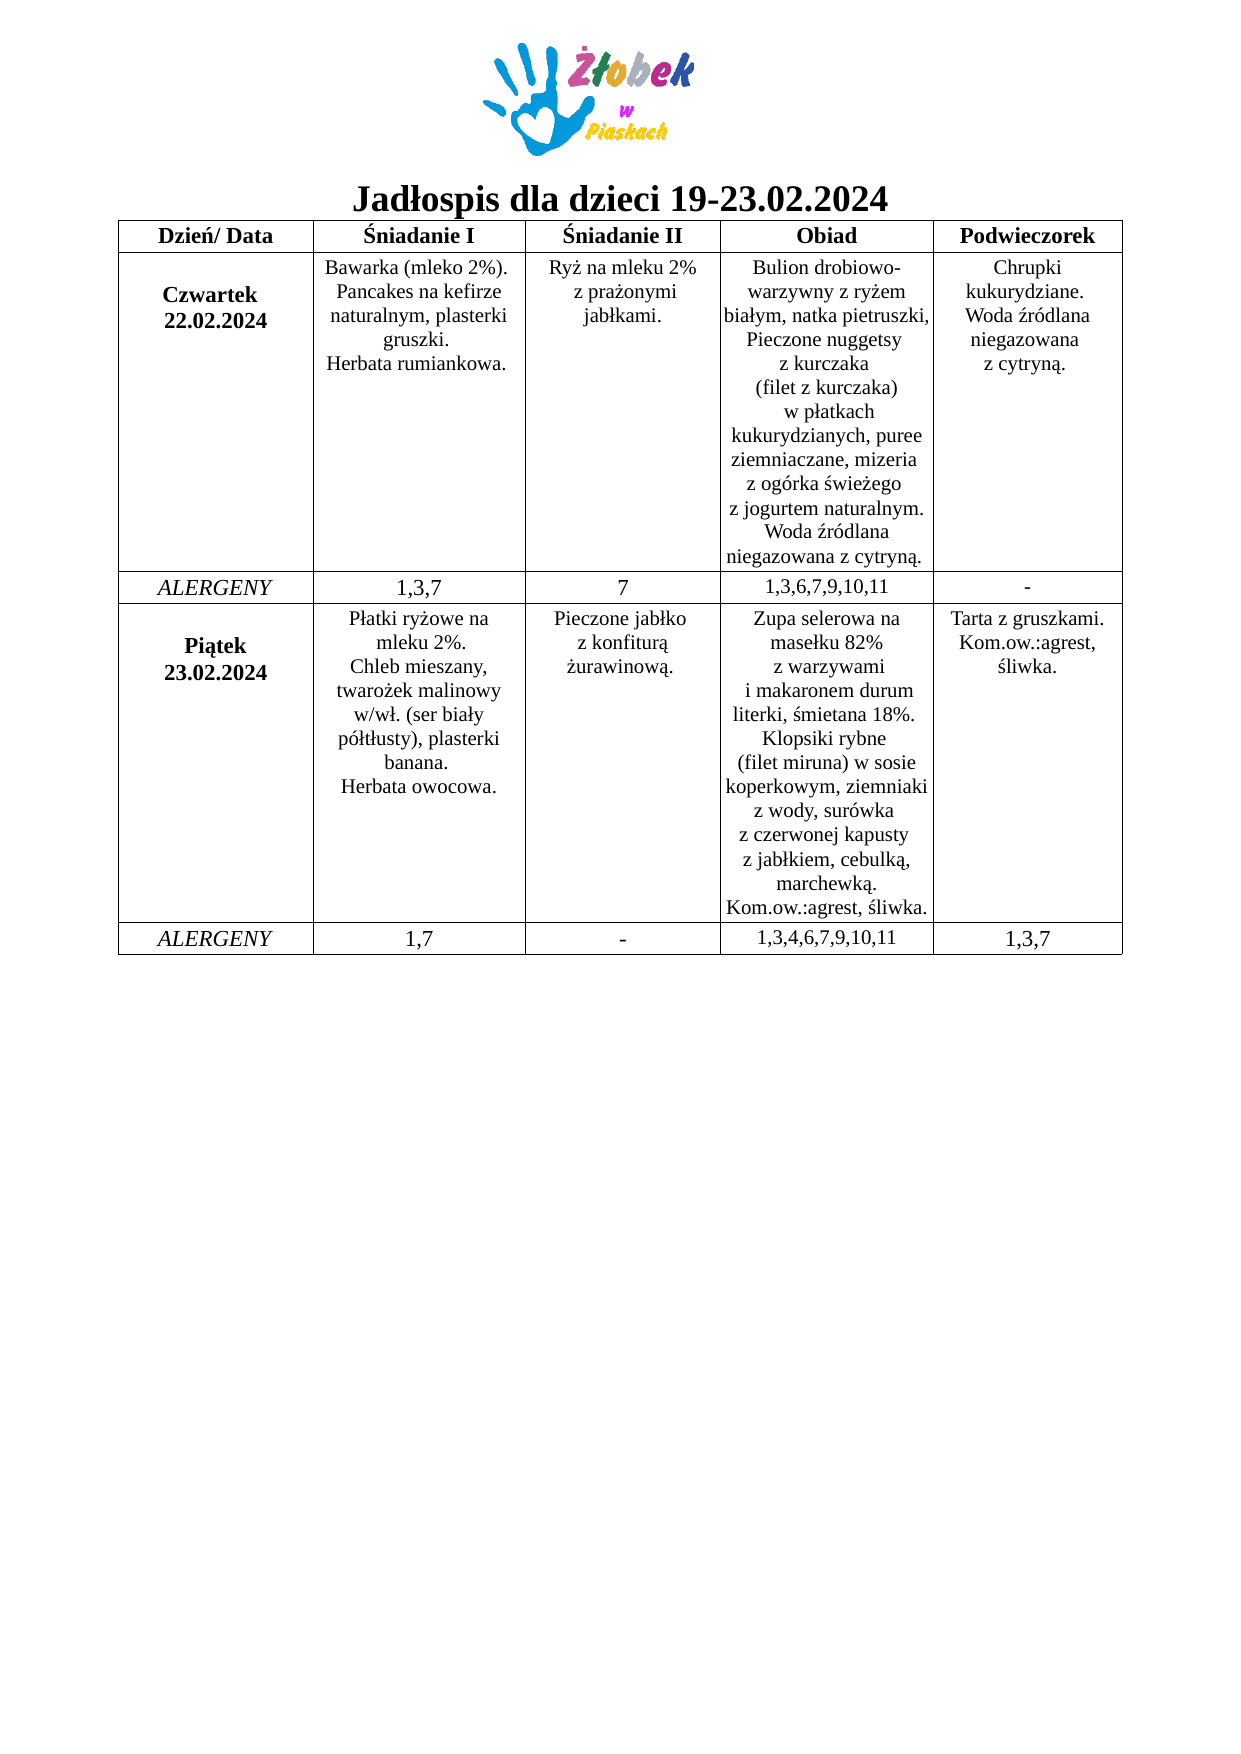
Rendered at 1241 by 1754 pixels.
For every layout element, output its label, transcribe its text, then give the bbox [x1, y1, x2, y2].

table_cell Płatki ryżowe na mleku 2%. Chleb mieszany, twarożek malinowy w/wł. (ser biały półtłusty), plasterki banana. Herbata owocowa. [314, 604, 525, 922]
table_cell 1,7 [314, 923, 525, 954]
table_cell 1,3,7 [314, 572, 525, 603]
table_cell 1,3,4,6,7,9,10,11 [721, 923, 933, 954]
table_cell Ryż na mleku 2% z prażonymi jabłkami. [526, 253, 720, 571]
table_header Śniadanie I [314, 221, 525, 252]
table_cell Bulion drobiowo-warzywny z ryżem białym, natka pietruszki, Pieczone nuggetsy z kurczaka (filet z kurczaka) w płatkach kukurydzianych, puree ziemniaczane, mizeria z ogórka świeżego z jogurtem naturalnym. Woda źródlana niegazowana z cytryną. [721, 253, 933, 571]
table_cell - [934, 572, 1122, 603]
table_cell Zupa selerowa na masełku 82% z warzywami i makaronem durum literki, śmietana 18%. Klopsiki rybne (filet miruna) w sosie koperkowym, ziemniaki z wody, surówka z czerwonej kapusty z jabłkiem, cebulką, marchewką. Kom.ow.:agrest, śliwka. [721, 604, 933, 922]
picture [518, 108, 554, 143]
table_cell - [526, 923, 720, 954]
table_cell Czwartek 22.02.2024 [119, 253, 313, 571]
picture [483, 43, 694, 156]
table_cell 7 [526, 572, 720, 603]
table_cell Chrupki kukurydziane. Woda źródlana niegazowana z cytryną. [934, 253, 1122, 571]
table_header Śniadanie II [526, 221, 720, 252]
table_cell 1,3,6,7,9,10,11 [721, 572, 933, 603]
table_header Dzień/ Data [119, 221, 313, 252]
table_cell ALERGENY [119, 923, 313, 954]
table_header Obiad [721, 221, 933, 252]
table_cell Pieczone jabłko z konfiturą żurawinową. [526, 604, 720, 922]
table_cell 1,3,7 [934, 923, 1122, 954]
table_header Podwieczorek [934, 221, 1122, 252]
table_cell ALERGENY [119, 572, 313, 603]
table_cell Tarta z gruszkami. Kom.ow.:agrest, śliwka. [934, 604, 1122, 922]
table_cell Piątek 23.02.2024 [119, 604, 313, 922]
text Jadłospis dla dzieci 19-23.02.2024 [118, 176, 1122, 219]
table_cell Bawarka (mleko 2%). Pancakes na kefirze naturalnym, plasterki gruszki. Herbata rumiankowa. [314, 253, 525, 571]
